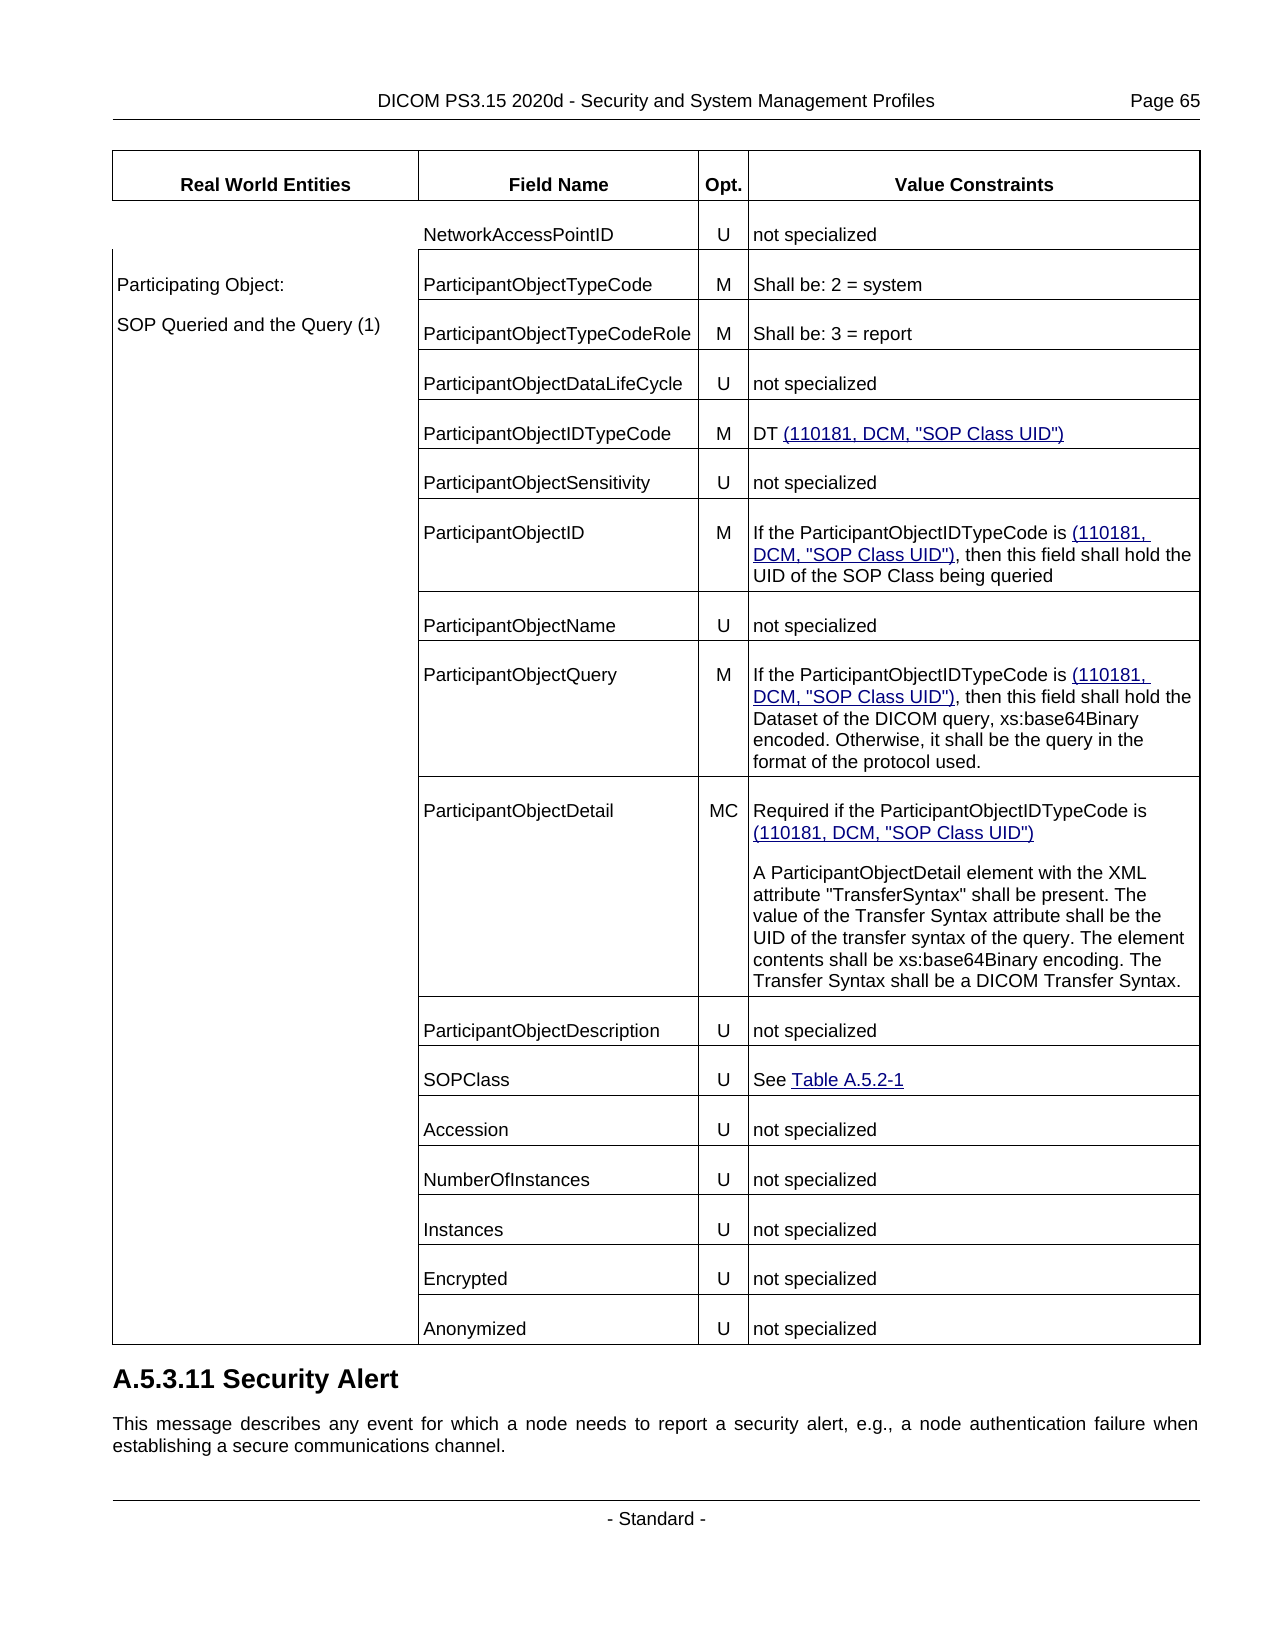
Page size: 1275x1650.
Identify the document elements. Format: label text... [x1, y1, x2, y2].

table_cell M [699, 250, 748, 299]
table_cell ParticipantObjectTypeCodeRole [419, 300, 698, 349]
table_cell Anonymized [419, 1295, 698, 1343]
table_cell not specialized [749, 1195, 1199, 1244]
table_cell U [699, 592, 748, 640]
table_cell U [699, 350, 748, 398]
table_cell If the ParticipantObjectIDTypeCode is (110181, DCM, "SOP Class UID"), then this field shall hold the Dataset of the DICOM query, xs:base64Binary encoded. Otherwise, it shall be the query in the format of the protocol used. [749, 641, 1199, 776]
table_cell ParticipantObjectTypeCode [419, 250, 698, 299]
table_cell See Table A.5.2-1 [749, 1046, 1199, 1095]
table_cell not specialized [749, 1096, 1199, 1145]
text A.5.3.11 Security Alert [112, 1363, 1200, 1394]
table_header Opt. [699, 151, 748, 200]
table_cell M [699, 300, 748, 349]
table_cell Participating Object: SOP Queried and the Query (1) [113, 249, 418, 1343]
table_header Real World Entities [113, 151, 418, 200]
table_cell Required if the ParticipantObjectIDTypeCode is (110181, DCM, "SOP Class UID") A ParticipantObjectDetail element with the XML attribute "TransferSyntax" shall be present. The value of the Transfer Syntax attribute shall be the UID of the transfer syntax of the query. The element contents shall be xs:base64Binary encoding. The Transfer Syntax shall be a DICOM Transfer Syntax. [749, 777, 1199, 996]
table_cell Shall be: 3 = report [749, 300, 1199, 349]
table_cell not specialized [749, 1245, 1199, 1294]
table_cell ParticipantObjectDetail [419, 777, 698, 996]
text This message describes any event for which a node needs to report a security alert, e.g., a node authentication failure when establishing a secure communications channel. [112, 1413, 1200, 1456]
table_header Field Name [419, 151, 698, 200]
table_cell not specialized [749, 201, 1199, 249]
table_cell not specialized [749, 592, 1199, 640]
table_cell U [699, 1295, 748, 1343]
table_cell U [699, 1195, 748, 1244]
table_cell MC [699, 777, 748, 996]
table_cell not specialized [749, 1146, 1199, 1194]
table_cell ParticipantObjectSensitivity [419, 449, 698, 498]
table_cell Encrypted [419, 1245, 698, 1294]
table_cell Accession [419, 1096, 698, 1145]
table_cell U [699, 1146, 748, 1194]
table_cell M [699, 499, 748, 591]
table_cell U [699, 997, 748, 1045]
table_cell U [699, 449, 748, 498]
table_cell ParticipantObjectName [419, 592, 698, 640]
table_cell ParticipantObjectDataLifeCycle [419, 350, 698, 398]
table_cell If the ParticipantObjectIDTypeCode is (110181, DCM, "SOP Class UID"), then this field shall hold the UID of the SOP Class being queried [749, 499, 1199, 591]
table_cell ParticipantObjectQuery [419, 641, 698, 776]
table_cell not specialized [749, 997, 1199, 1045]
table_cell SOPClass [419, 1046, 698, 1095]
table_cell DT (110181, DCM, "SOP Class UID") [749, 400, 1199, 448]
table_cell not specialized [749, 350, 1199, 398]
table_cell U [699, 1046, 748, 1095]
table_cell M [699, 400, 748, 448]
table_cell not specialized [749, 449, 1199, 498]
table_cell Instances [419, 1195, 698, 1244]
table_cell U [699, 1096, 748, 1145]
table_cell M [699, 641, 748, 776]
table_cell ParticipantObjectID [419, 499, 698, 591]
table_cell Shall be: 2 = system [749, 250, 1199, 299]
table_cell ParticipantObjectDescription [419, 997, 698, 1045]
table_cell U [699, 201, 748, 249]
table_cell NumberOfInstances [419, 1146, 698, 1194]
table_cell NetworkAccessPointID [419, 201, 698, 249]
table_header Value Constraints [749, 151, 1199, 200]
table_cell ParticipantObjectIDTypeCode [419, 400, 698, 448]
table_cell not specialized [749, 1295, 1199, 1343]
table_cell U [699, 1245, 748, 1294]
